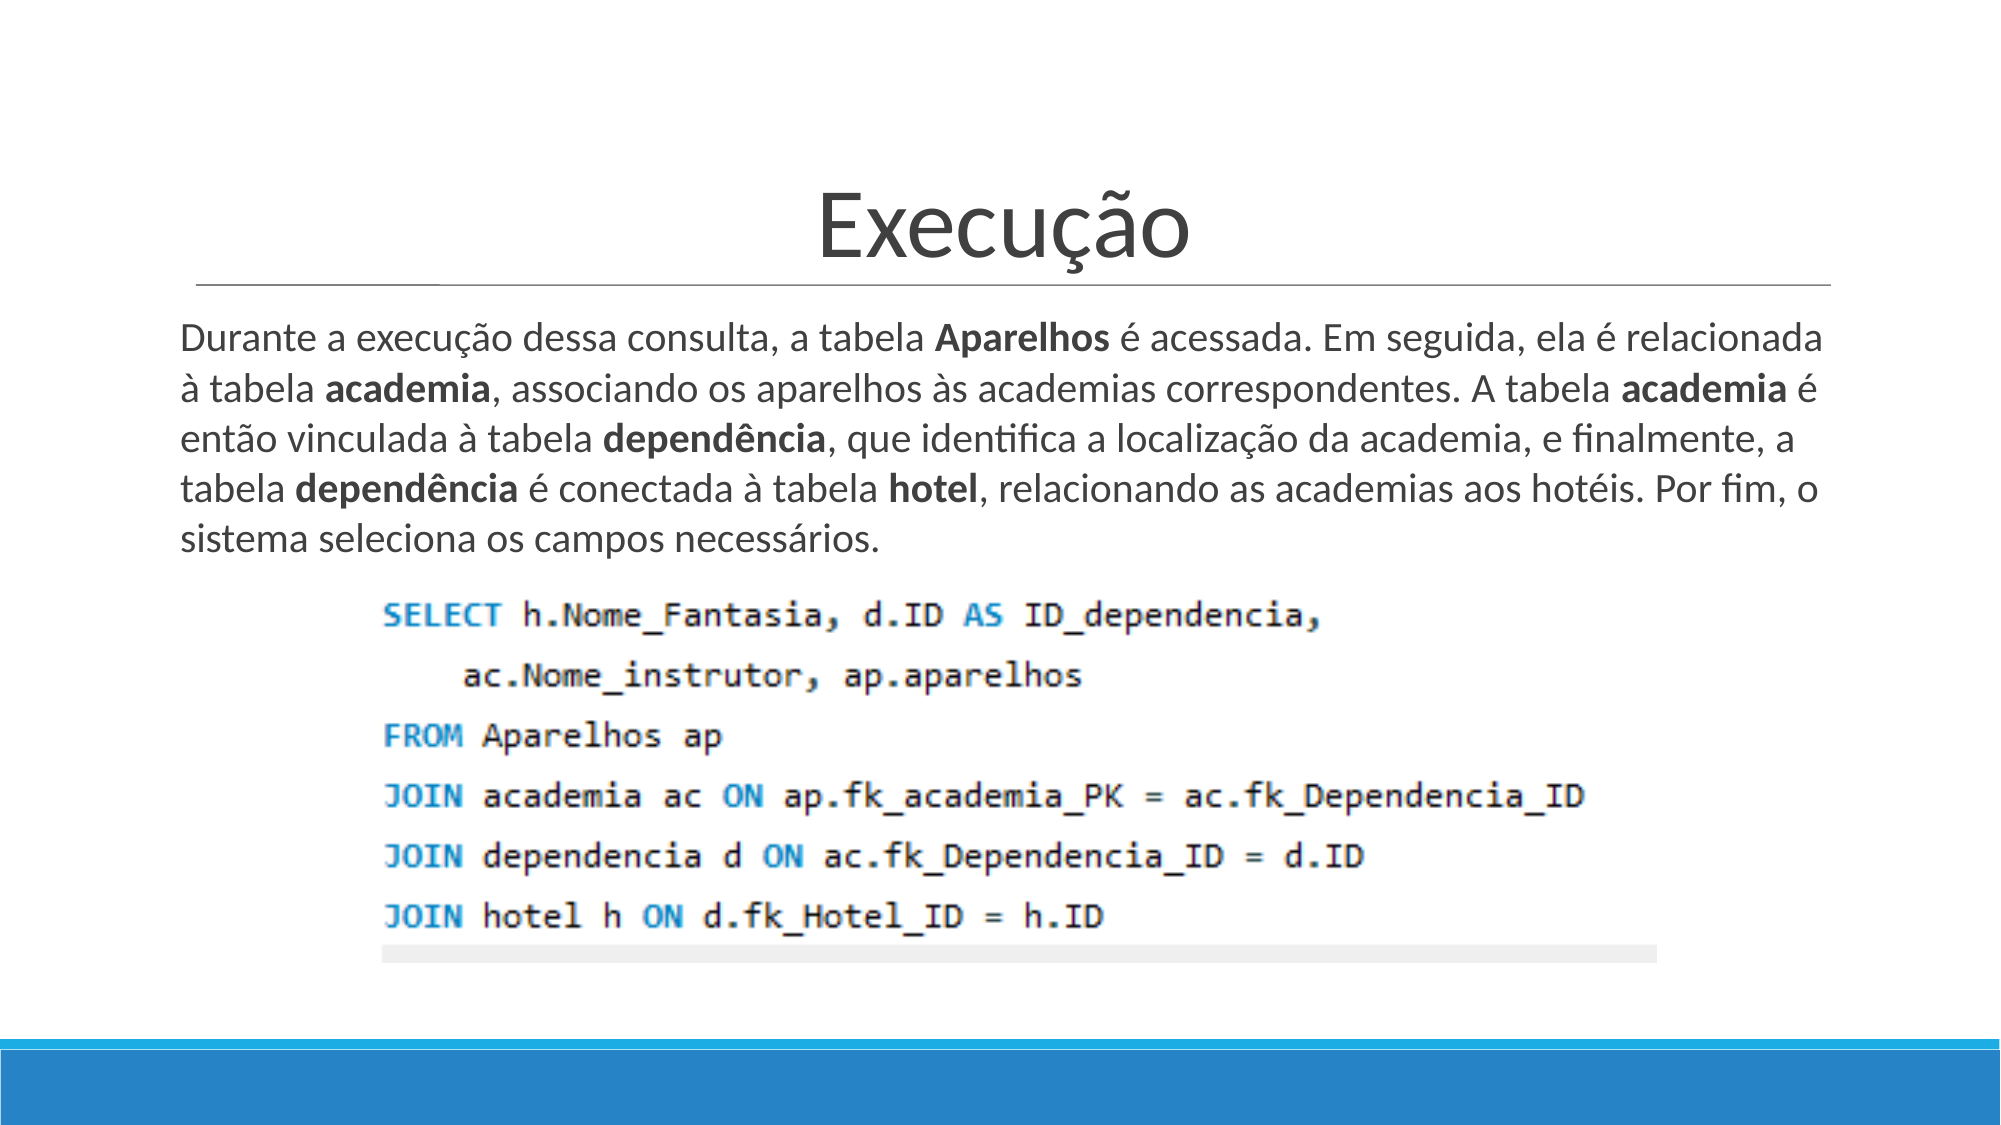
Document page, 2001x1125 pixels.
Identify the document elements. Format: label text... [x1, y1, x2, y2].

picture [343, 587, 1657, 963]
text_box Execução [180, 47, 1830, 285]
text_box Durante a execução dessa consulta, a tabela Aparelhos é acessada. Em seguida, ela é relacionada à tabela academia, associando os aparelhos às academias correspondentes. A tabela academia é então vinculada à tabela dependência, que identifica a localização da academia, e finalmente, a tabela dependência é conectada à tabela hotel, relacionando as academias aos hotéis. Por fim, o sistema seleciona os campos necessários. [180, 302, 1830, 963]
